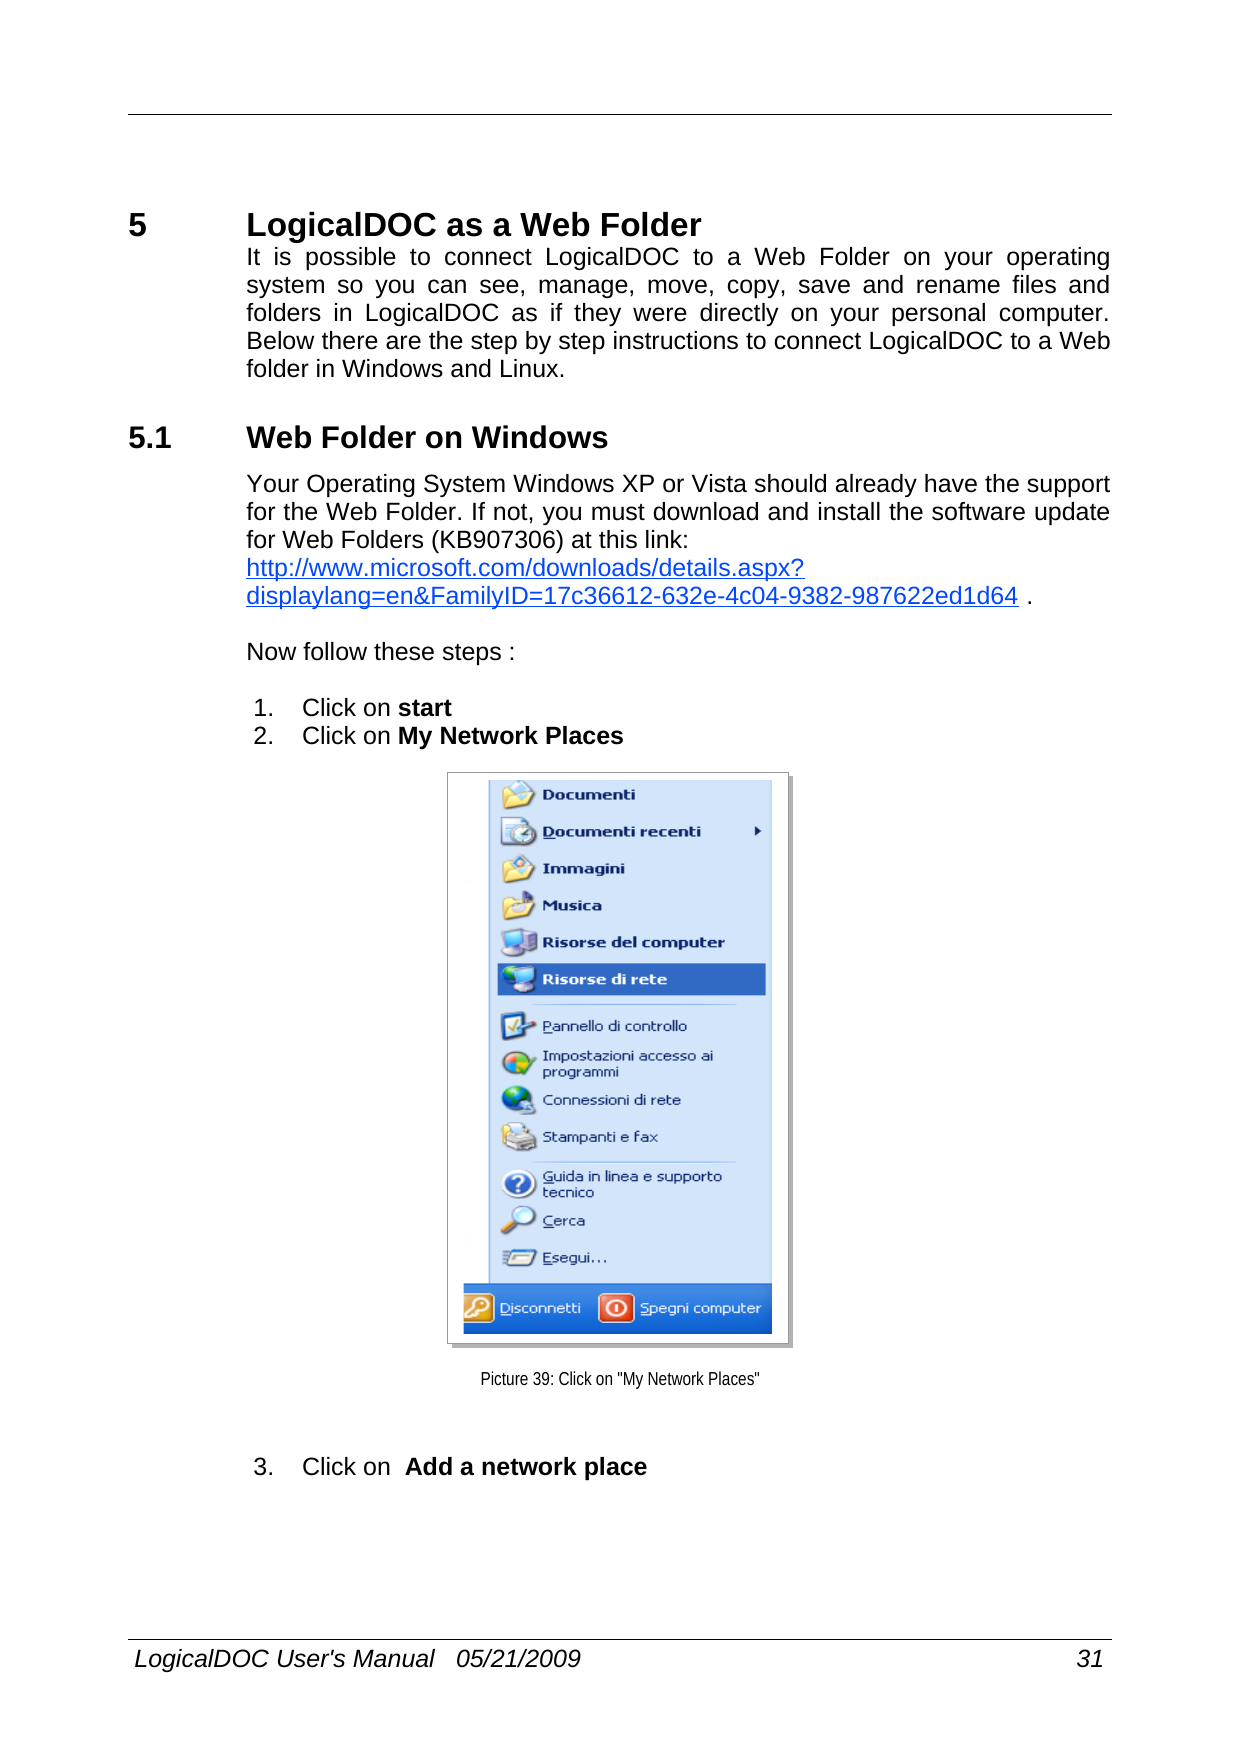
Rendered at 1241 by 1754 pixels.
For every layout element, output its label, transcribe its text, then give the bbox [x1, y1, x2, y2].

list Click on start [253, 693, 1112, 721]
text Your Operating System Windows XP or Vista should already have the support for the Web Folder. If not, you must download and install the software update for Web Folders (KB907306) at this link: [246, 470, 1112, 554]
text Now follow these steps : [246, 638, 1112, 666]
picture [463, 780, 772, 1334]
subtitle LogicalDOC as a Web Folder [128, 206, 1112, 243]
text http://www.microsoft.com/downloads/details.aspx?displaylang=en&FamilyID=17c36612-632e-4c04-9382-987622ed1d64 . [246, 554, 1112, 610]
list Click on My Network Places [253, 721, 1112, 749]
list Click on Add a network place [253, 1453, 1112, 1481]
text It is possible to connect LogicalDOC to a Web Folder on your operating system so you can see, manage, move, copy, save and rename files and folders in LogicalDOC as if they were directly on your personal computer. Below there are the step by step instructions to connect LogicalDOC to a Web folder in Windows and Linux. [246, 243, 1112, 383]
subtitle Web Folder on Windows [128, 421, 1112, 455]
text Picture 39: Click on "My Network Places" [431, 1366, 809, 1389]
